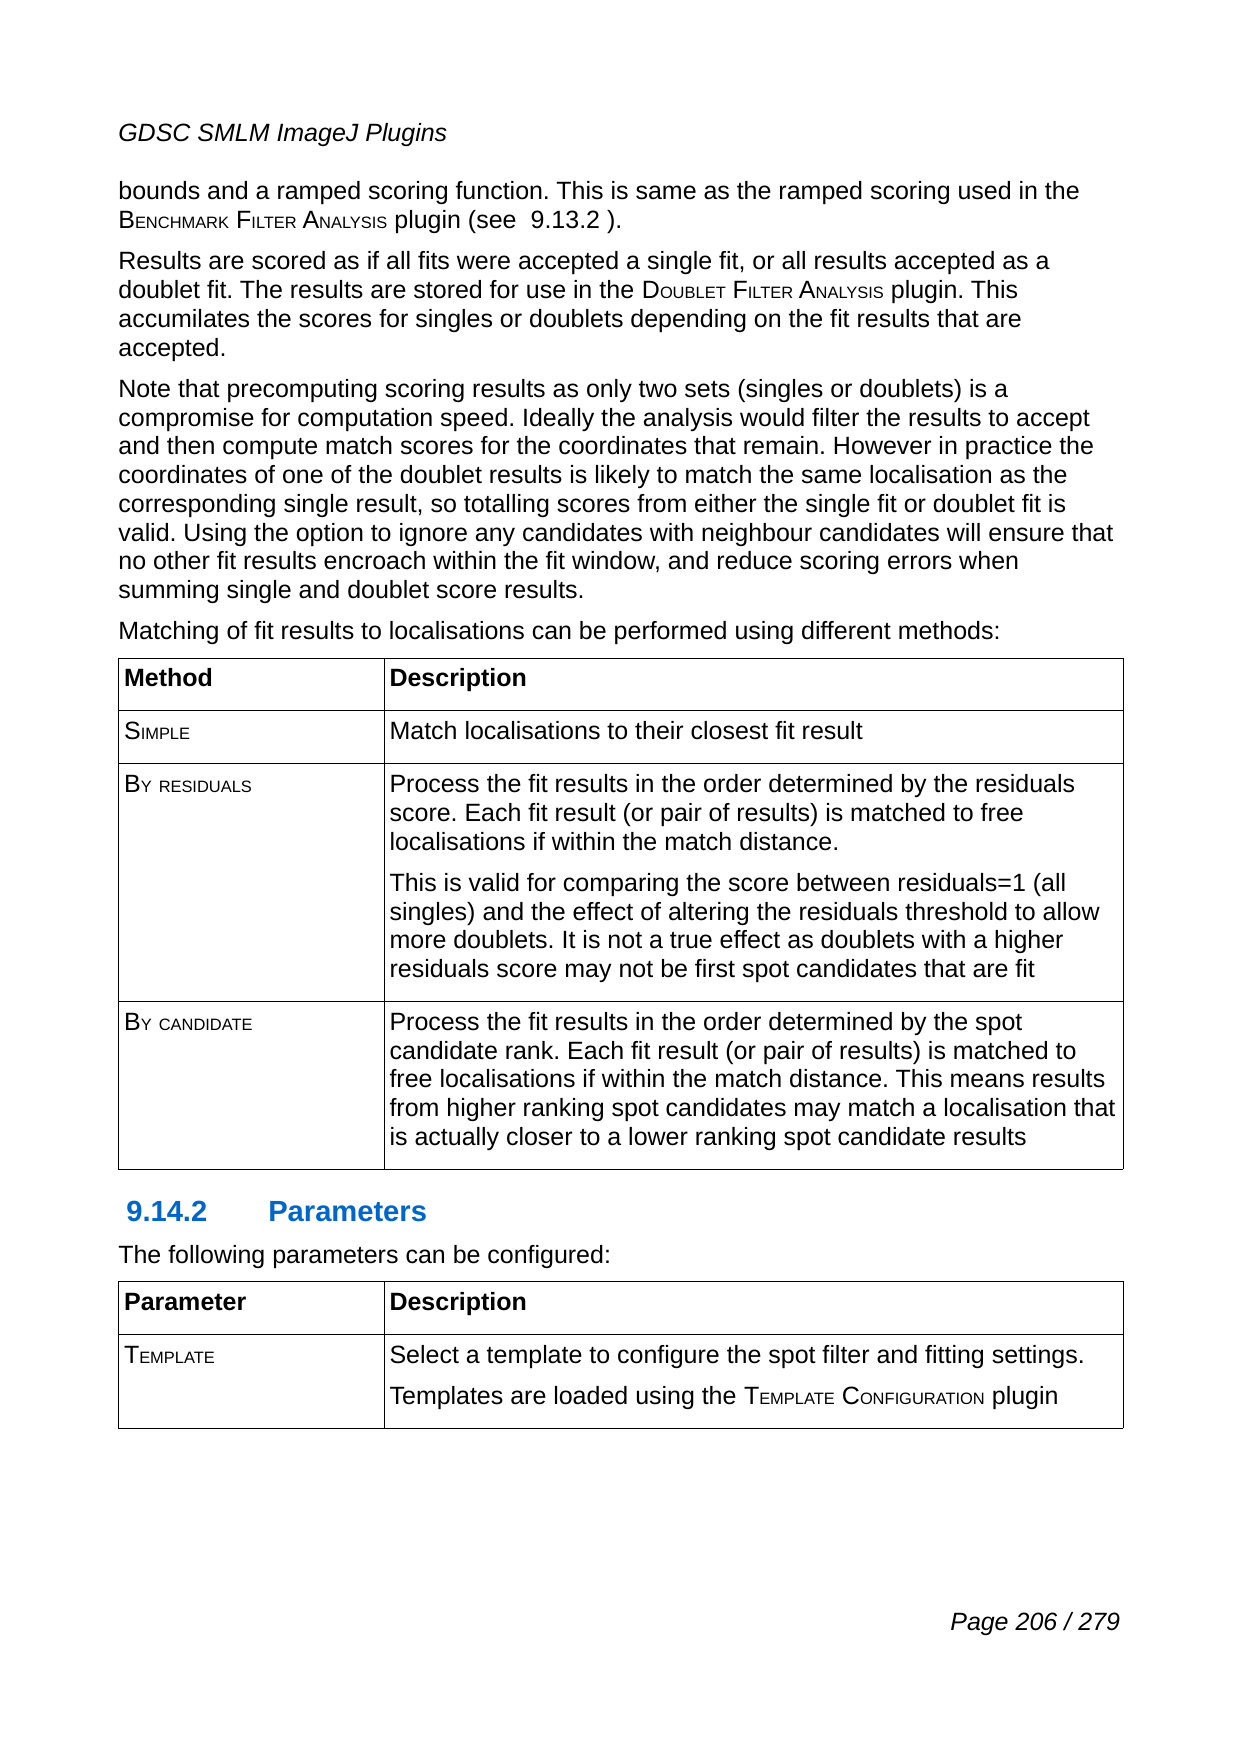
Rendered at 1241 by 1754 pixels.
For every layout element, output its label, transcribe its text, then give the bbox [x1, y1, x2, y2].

table_cell Process the fit results in the order determined by the spot candidate rank. Each fit result (or pair of results) is matched to free localisations if within the match distance. This means results from higher ranking spot candidates may match a localisation that is actually closer to a lower ranking spot candidate results [385, 1002, 1123, 1169]
table_header Parameter [119, 1282, 384, 1334]
table_cell Simple [119, 711, 384, 763]
table_cell Template [119, 1335, 384, 1428]
text The following parameters can be configured: [118, 1240, 1122, 1269]
text Matching of fit results to localisations can be performed using different methods: [118, 616, 1122, 645]
table_header Description [385, 659, 1123, 710]
text bounds and a ramped scoring function. This is same as the ramped scoring used in the Benchmark Filter Analysis plugin (see 9.13.2). [118, 176, 1122, 234]
table_cell Process the fit results in the order determined by the residuals score. Each fit result (or pair of results) is matched to free localisations if within the match distance. This is valid for comparing the score between residuals=1 (all singles) and the effect of altering the residuals threshold to allow more doublets. It is not a true effect as doublets with a higher residuals score may not be first spot candidates that are fit [385, 764, 1123, 1001]
text Note that precomputing scoring results as only two sets (singles or doublets) is a compromise for computation speed. Ideally the analysis would filter the results to accept and then compute match scores for the coordinates that remain. However in practice the coordinates of one of the doublet results is likely to match the same localisation as the corresponding single result, so totalling scores from either the single fit or doublet fit is valid. Using the option to ignore any candidates with neighbour candidates will ensure that no other fit results encroach within the fit window, and reduce scoring errors when summing single and doublet score results. [118, 374, 1122, 604]
table_cell Match localisations to their closest fit result [385, 711, 1123, 763]
table_cell Select a template to configure the spot filter and fitting settings. Templates are loaded using the Template Configuration plugin [385, 1335, 1123, 1428]
table_header Description [385, 1282, 1123, 1334]
table_header Method [119, 659, 384, 710]
text Results are scored as if all fits were accepted a single fit, or all results accepted as a doublet fit. The results are stored for use in the Doublet Filter Analysis plugin. This accumilates the scores for singles or doublets depending on the fit results that are accepted. [118, 246, 1122, 361]
table_cell By candidate [119, 1002, 384, 1169]
table_cell By residuals [119, 764, 384, 1001]
subtitle Parameters [118, 1194, 1122, 1227]
